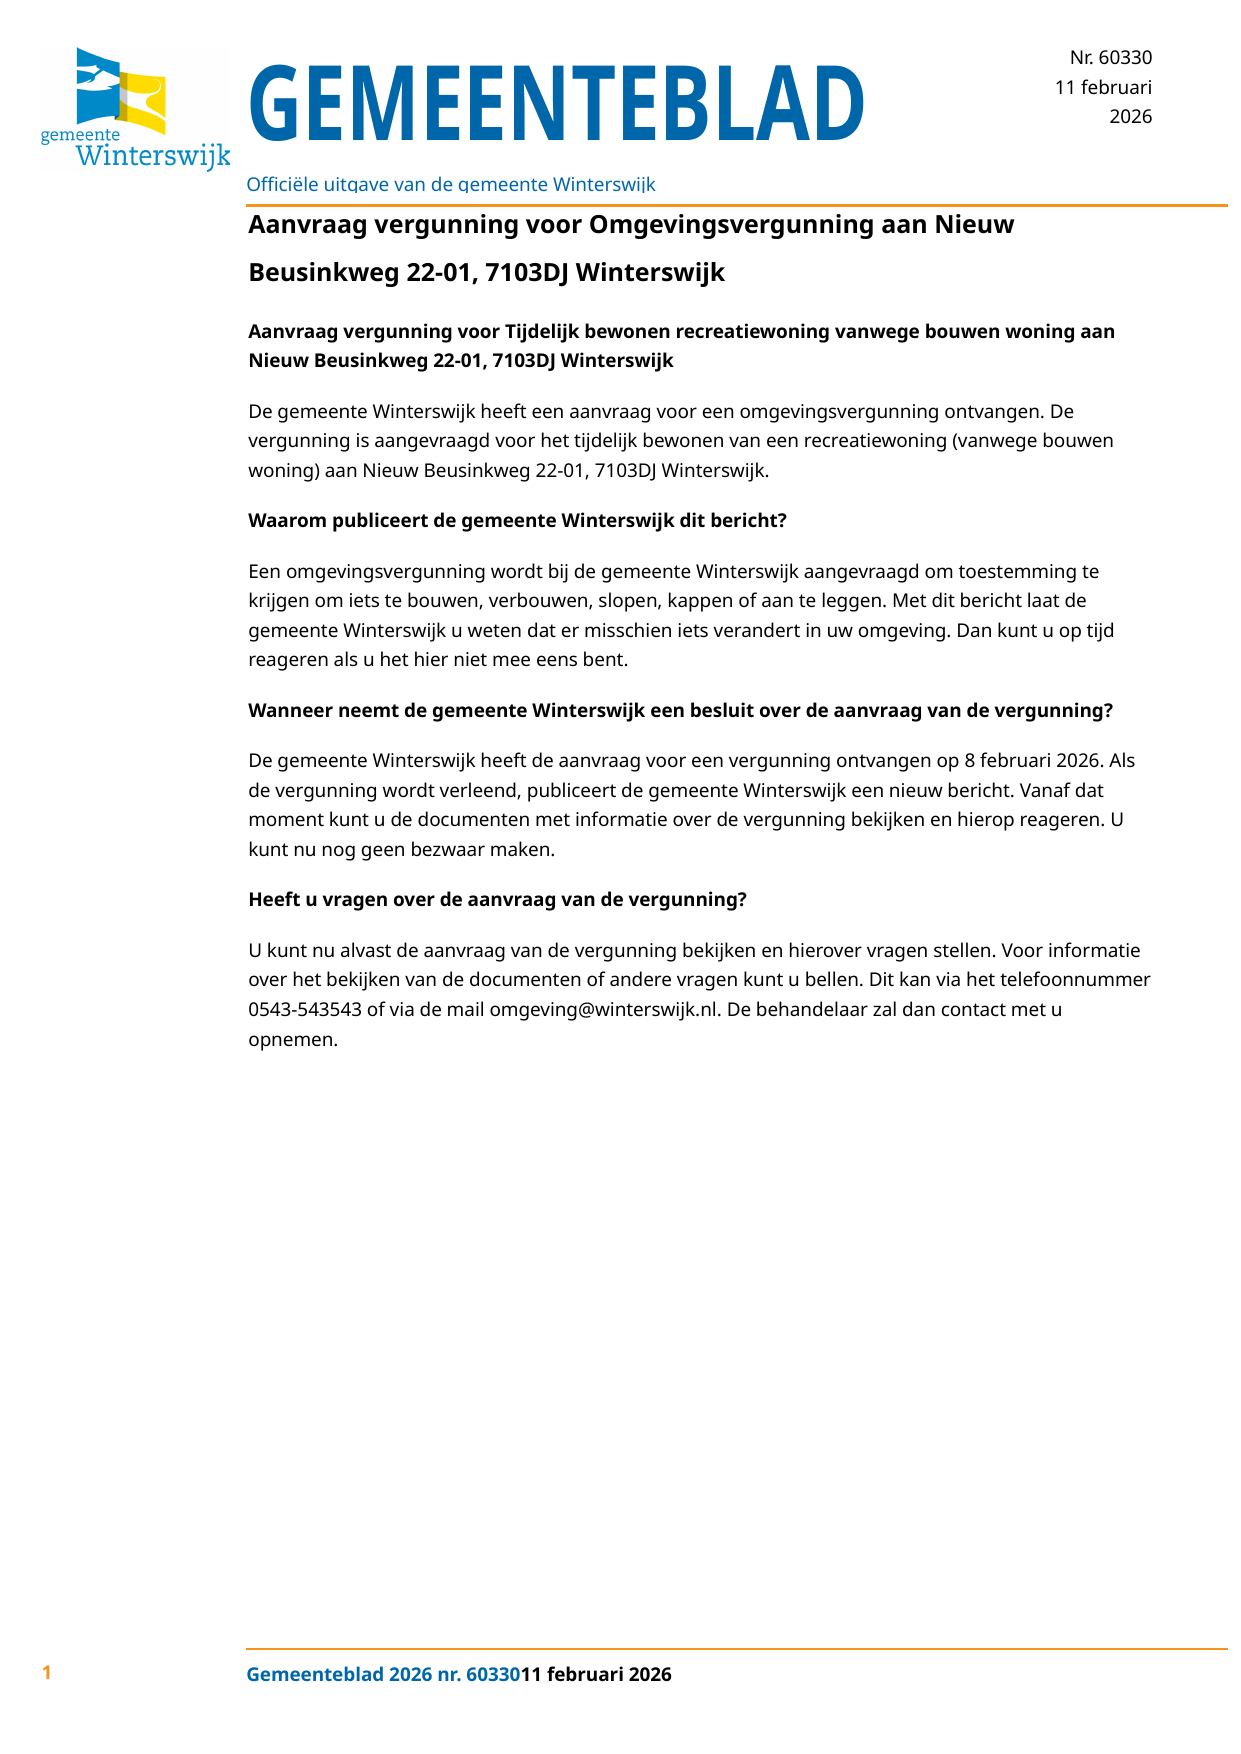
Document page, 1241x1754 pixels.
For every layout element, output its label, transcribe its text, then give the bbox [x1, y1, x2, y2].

text Aanvraag vergunning voor Omgevingsvergunning aan Nieuw Beusinkweg 22-01, 7103DJ Winterswijk [248, 207, 1152, 288]
text Wanneer neemt de gemeente Winterswijk een besluit over de aanvraag van de vergunning? [248, 697, 1152, 723]
picture [225, 153, 231, 162]
picture [41, 47, 231, 172]
text De gemeente Winterswijk heeft een aanvraag voor een omgevingsvergunning ontvangen. De vergunning is aangevraagd voor het tijdelijk bewonen van een recreatiewoning (vanwege bouwen woning) aan Nieuw Beusinkweg 22-01, 7103DJ Winterswijk. [248, 398, 1152, 483]
text U kunt nu alvast de aanvraag van de vergunning bekijken en hierover vragen stellen. Voor informatie over het bekijken van de documenten of andere vragen kunt u bellen. Dit kan via het telefoonnummer 0543-543543 of via de mail omgeving@winterswijk.nl. De behandelaar zal dan contact met u opnemen. [248, 937, 1152, 1052]
text Waarom publiceert de gemeente Winterswijk dit bericht? [248, 507, 1152, 533]
text Aanvraag vergunning voor Tijdelijk bewonen recreatiewoning vanwege bouwen woning aan Nieuw Beusinkweg 22-01, 7103DJ Winterswijk [248, 318, 1152, 373]
text Een omgevingsvergunning wordt bij de gemeente Winterswijk aangevraagd om toestemming te krijgen om iets te bouwen, verbouwen, slopen, kappen of aan te leggen. Met dit bericht laat de gemeente Winterswijk u weten dat er misschien iets verandert in uw omgeving. Dan kunt u op tijd reageren als u het hier niet mee eens bent. [248, 558, 1152, 672]
text Heeft u vragen over de aanvraag van de vergunning? [248, 887, 1152, 912]
text De gemeente Winterswijk heeft de aanvraag voor een vergunning ontvangen op 8 februari 2026. Als de vergunning wordt verleend, publiceert de gemeente Winterswijk een nieuw bericht. Vanaf dat moment kunt u de documenten met informatie over de vergunning bekijken en hierop reageren. U kunt nu nog geen bezwaar maken. [248, 747, 1152, 862]
